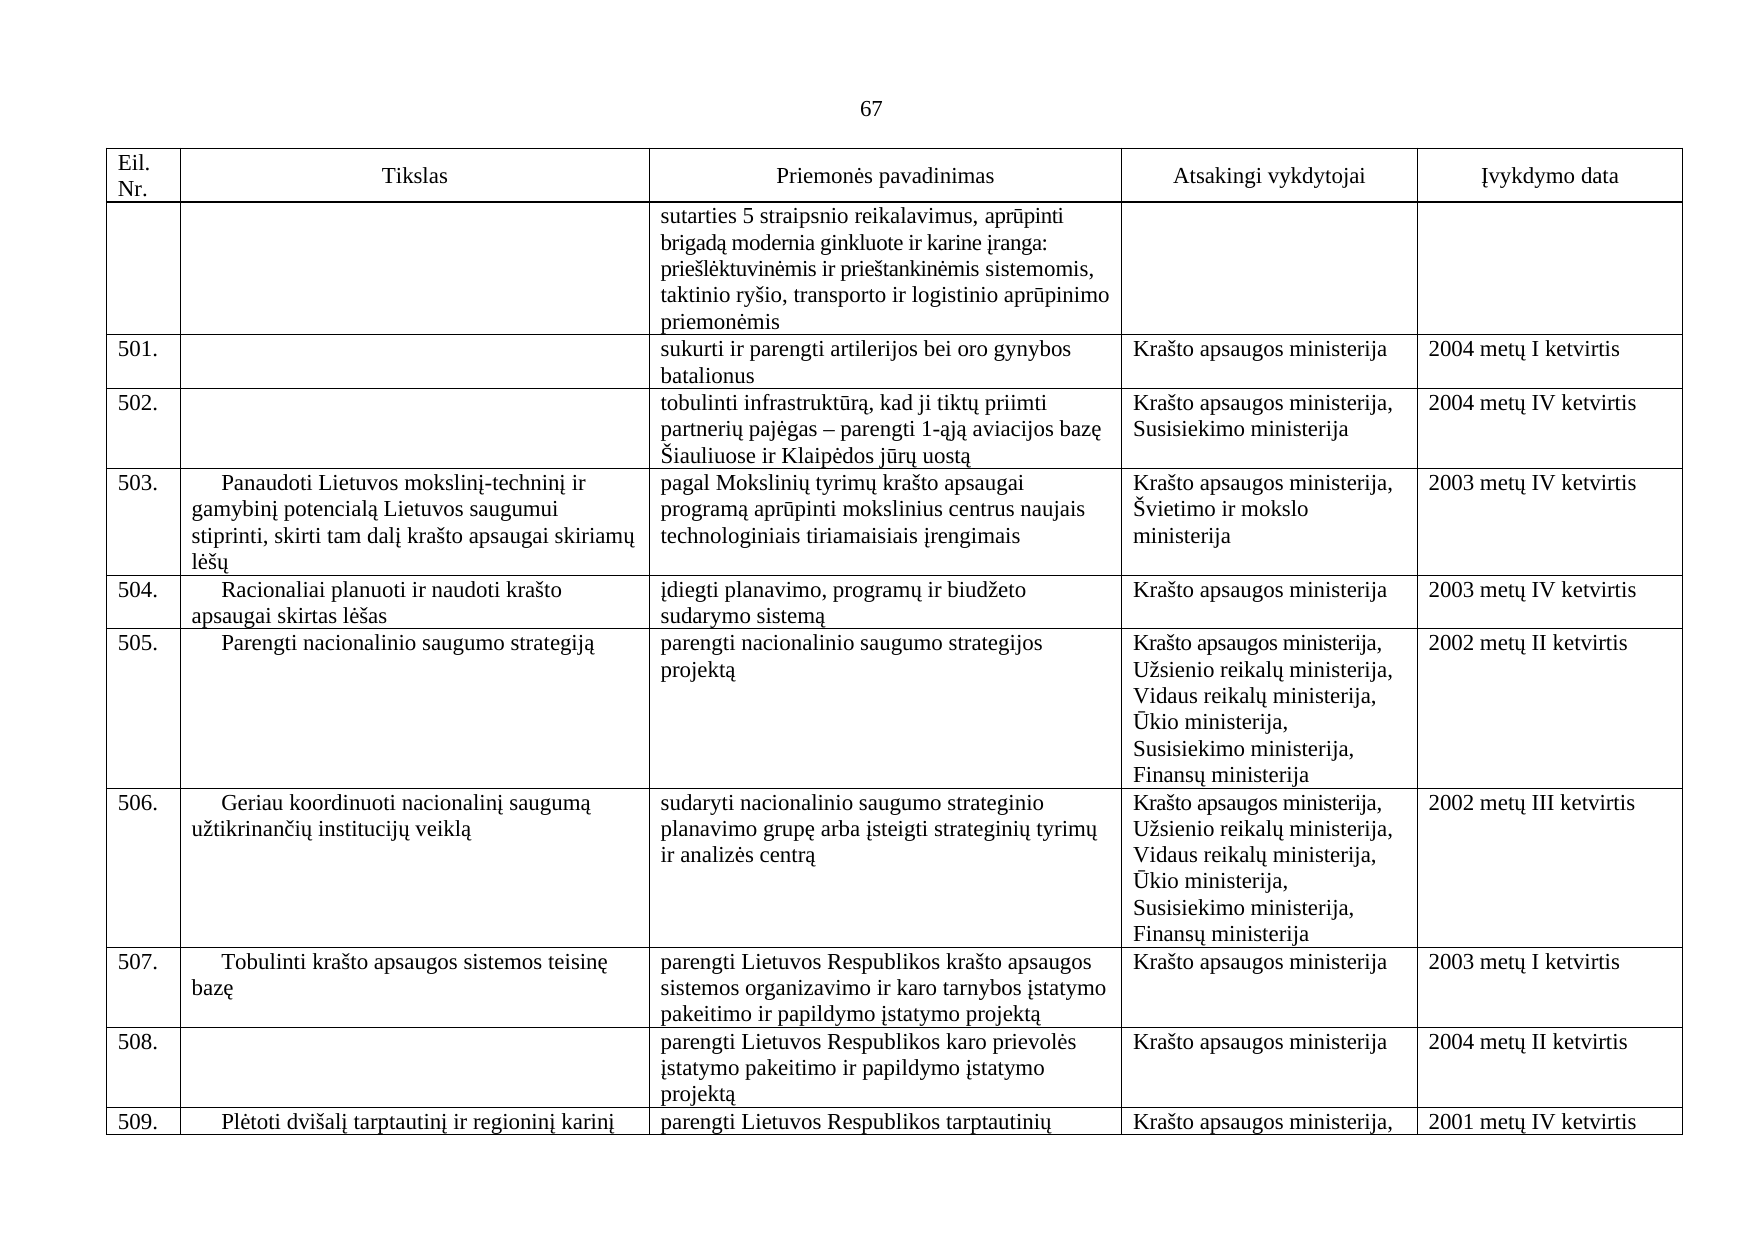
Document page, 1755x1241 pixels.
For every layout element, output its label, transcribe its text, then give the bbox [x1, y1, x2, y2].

table_cell [181, 1028, 649, 1107]
table_cell Krašto apsaugos ministerija, Susisiekimo ministerija [1122, 389, 1417, 468]
table_cell [181, 203, 649, 334]
table_header Atsakingi vykdytojai [1122, 149, 1417, 201]
table_cell [107, 629, 180, 787]
table_cell Krašto apsaugos ministerija [1122, 1028, 1417, 1107]
table_cell Krašto apsaugos ministerija, [1122, 1108, 1417, 1134]
table_cell sudaryti nacionalinio saugumo strateginio planavimo grupę arba įsteigti strateginių tyrimų ir analizės centrą [650, 789, 1121, 947]
table_cell [107, 576, 180, 628]
table_cell [107, 335, 180, 388]
table_cell sutarties 5 straipsnio reikalavimus, aprūpinti brigadą modernia ginkluote ir karine įranga: priešlėktuvinėmis ir prieštankinėmis sistemomis, taktinio ryšio, transporto ir logistinio aprūpinimo priemonėmis [650, 203, 1121, 334]
table_cell [181, 335, 649, 388]
table_cell Krašto apsaugos ministerija [1122, 948, 1417, 1027]
table_cell 2004 metų I ketvirtis [1418, 335, 1682, 388]
table_cell įdiegti planavimo, programų ir biudžeto sudarymo sistemą [650, 576, 1121, 628]
table_cell Tobulinti krašto apsaugos sistemos teisinę bazę [181, 948, 649, 1027]
table_cell parengti Lietuvos Respublikos karo prievolės įstatymo pakeitimo ir papildymo įstatymo projektą [650, 1028, 1121, 1107]
table_cell pagal Mokslinių tyrimų krašto apsaugai programą aprūpinti mokslinius centrus naujais technologiniais tiriamaisiais įrengimais [650, 469, 1121, 574]
table_cell Racionaliai planuoti ir naudoti krašto apsaugai skirtas lėšas [181, 576, 649, 628]
table_cell 2001 metų IV ketvirtis [1418, 1108, 1682, 1134]
table_cell [107, 389, 180, 468]
table_cell 2003 metų I ketvirtis [1418, 948, 1682, 1027]
table_cell [107, 948, 180, 1027]
table_cell Geriau koordinuoti nacionalinį saugumą užtikrinančių institucijų veiklą [181, 789, 649, 947]
table_header Tikslas [181, 149, 649, 201]
table_cell Krašto apsaugos ministerija, Švietimo ir mokslo ministerija [1122, 469, 1417, 574]
table_cell Krašto apsaugos ministerija, Užsienio reikalų ministerija, Vidaus reikalų ministerija, Ūkio ministerija, Susisiekimo ministerija, Finansų ministerija [1122, 629, 1417, 787]
table_cell [107, 469, 180, 574]
table_cell 2002 metų II ketvirtis [1418, 629, 1682, 787]
table_cell Parengti nacionalinio saugumo strategiją [181, 629, 649, 787]
table_cell 2002 metų III ketvirtis [1418, 789, 1682, 947]
table_cell 2004 metų II ketvirtis [1418, 1028, 1682, 1107]
table_cell 2003 metų IV ketvirtis [1418, 576, 1682, 628]
table_cell 2004 metų IV ketvirtis [1418, 389, 1682, 468]
table_cell tobulinti infrastruktūrą, kad ji tiktų priimti partnerių pajėgas – parengti 1-ąją aviacijos bazę Šiauliuose ir Klaipėdos jūrų uostą [650, 389, 1121, 468]
table_cell [1418, 203, 1682, 334]
table_cell [107, 1028, 180, 1107]
table_cell [181, 389, 649, 468]
table_cell sukurti ir parengti artilerijos bei oro gynybos batalionus [650, 335, 1121, 388]
table_cell Krašto apsaugos ministerija [1122, 576, 1417, 628]
table_cell Plėtoti dvišalį tarptautinį ir regioninį karinį [181, 1108, 649, 1134]
table_cell Panaudoti Lietuvos mokslinį-techninį ir gamybinį potencialą Lietuvos saugumui stiprinti, skirti tam dalį krašto apsaugai skiriamų lėšų [181, 469, 649, 574]
table_header Eil. Nr. [107, 149, 180, 201]
table_cell [107, 203, 180, 334]
table_header Priemonės pavadinimas [650, 149, 1121, 201]
table_header Įvykdymo data [1418, 149, 1682, 201]
table_cell parengti nacionalinio saugumo strategijos projektą [650, 629, 1121, 787]
table_cell parengti Lietuvos Respublikos tarptautinių [650, 1108, 1121, 1134]
table_cell Krašto apsaugos ministerija [1122, 335, 1417, 388]
table_cell Krašto apsaugos ministerija, Užsienio reikalų ministerija, Vidaus reikalų ministerija, Ūkio ministerija, Susisiekimo ministerija, Finansų ministerija [1122, 789, 1417, 947]
table_cell parengti Lietuvos Respublikos krašto apsaugos sistemos organizavimo ir karo tarnybos įstatymo pakeitimo ir papildymo įstatymo projektą [650, 948, 1121, 1027]
table_cell [107, 1108, 180, 1134]
table_cell [107, 789, 180, 947]
table_cell 2003 metų IV ketvirtis [1418, 469, 1682, 574]
table_cell [1122, 203, 1417, 334]
